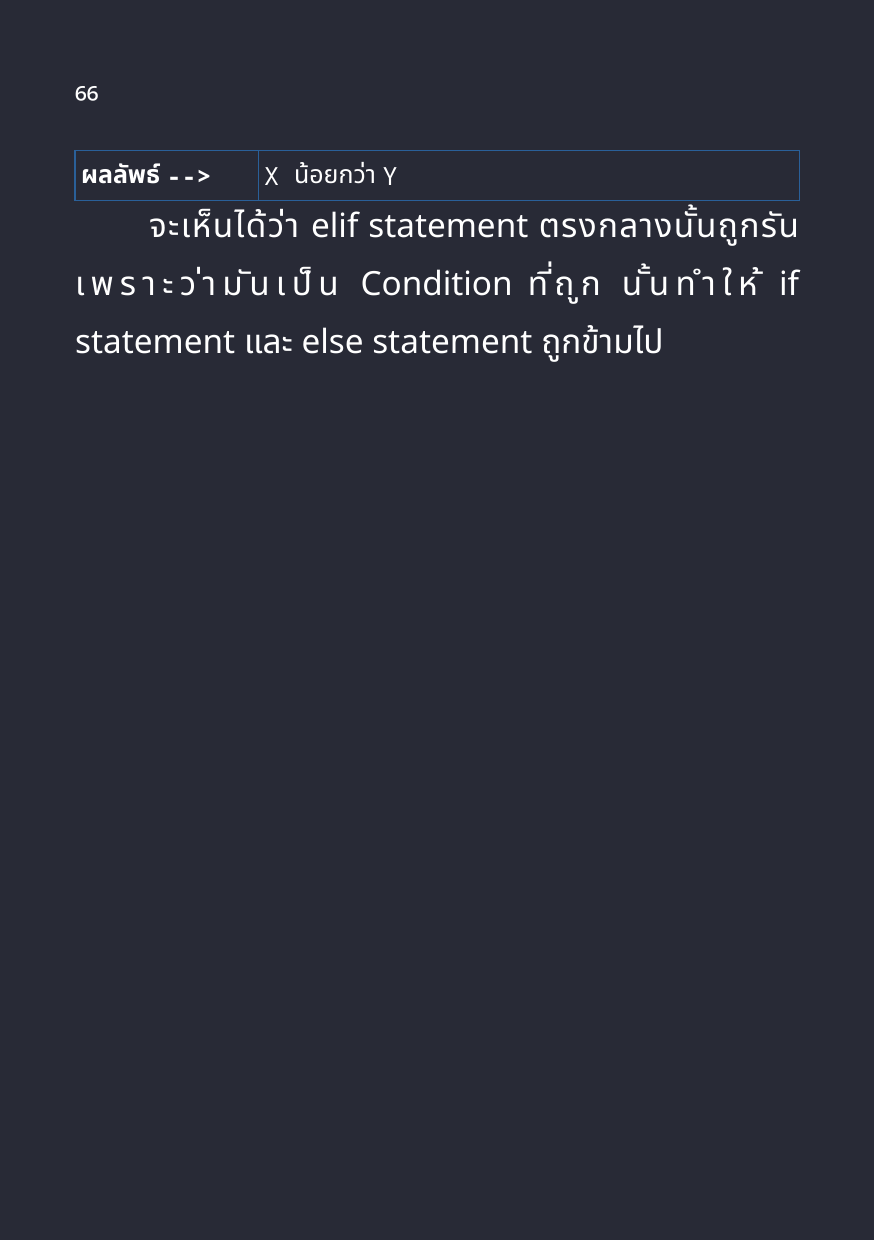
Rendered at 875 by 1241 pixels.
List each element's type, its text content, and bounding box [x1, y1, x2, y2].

table_cell X น้อยกว่า Y [259, 151, 799, 200]
table_cell ผลลัพธ์ --> [76, 151, 258, 200]
text จะเห็นได้ว่า elif statement ตรงกลางนั้นถูกรันเพราะว่ามันเป็น Condition ที่ถูก นั้นทำให้ if statement และ else statement ถูกข้ามไป [75, 201, 799, 368]
